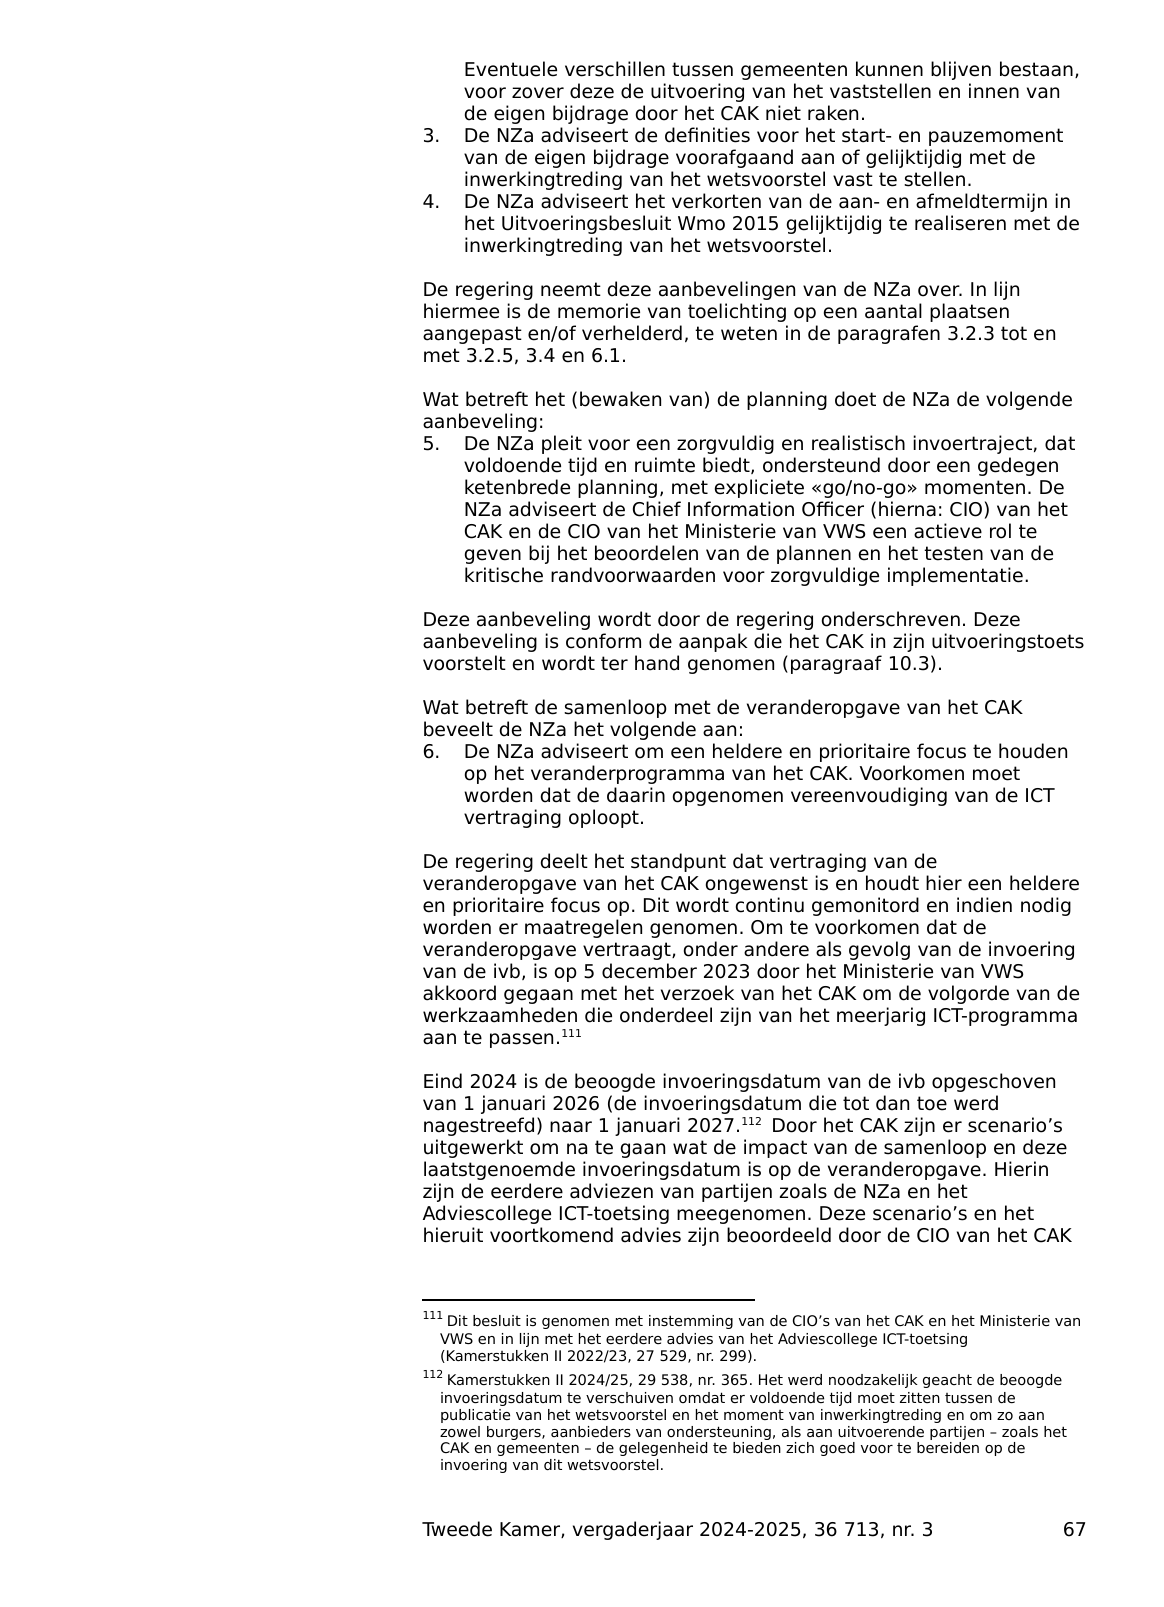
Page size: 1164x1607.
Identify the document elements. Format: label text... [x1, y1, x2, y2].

text Wat betreft het (bewaken van) de planning doet de NZa de volgende aanbeveling: [422, 389, 1087, 433]
text Eventuele verschillen tussen gemeenten kunnen blijven bestaan, voor zover deze de uitvoering van het vaststellen en innen van de eigen bijdrage door het CAK niet raken. [422, 59, 1087, 125]
text Wat betreft de samenloop met de veranderopgave van het CAK beveelt de NZa het volgende aan: [422, 697, 1087, 741]
text De regering neemt deze aanbevelingen van de NZa over. In lijn hiermee is de memorie van toelichting op een aantal plaatsen aangepast en/of verhelderd, te weten in de paragrafen 3.2.3 tot en met 3.2.5, 3.4 en 6.1. [422, 279, 1087, 367]
text 5. De NZa pleit voor een zorgvuldig en realistisch invoertraject, dat voldoende tijd en ruimte biedt, ondersteund door een gedegen ketenbrede planning, met expliciete «go/no-go» momenten. De NZa adviseert de Chief Information Officer (hierna: CIO) van het CAK en de CIO van het Ministerie van VWS een actieve rol te geven bij het beoordelen van de plannen en het testen van de kritische randvoorwaarden voor zorgvuldige implementatie. [422, 433, 1087, 587]
text De regering deelt het standpunt dat vertraging van de veranderopgave van het CAK ongewenst is en houdt hier een heldere en prioritaire focus op. Dit wordt continu gemonitord en indien nodig worden er maatregelen genomen. Om te voorkomen dat de veranderopgave vertraagt, onder andere als gevolg van de invoering van de ivb, is op 5 december 2023 door het Ministerie van VWS akkoord gegaan met het verzoek van het CAK om de volgorde van de werkzaamheden die onderdeel zijn van het meerjarig ICT-programma aan te passen. [422, 851, 1087, 1049]
text 6. De NZa adviseert om een heldere en prioritaire focus te houden op het veranderprogramma van het CAK. Voorkomen moet worden dat de daarin opgenomen vereenvoudiging van de ICT vertraging oploopt. [422, 741, 1087, 829]
text Kamerstukken II 2024/25, 29 538, nr. 365. Het werd noodzakelijk geacht de beoogde invoeringsdatum te verschuiven omdat er voldoende tijd moet zitten tussen de publicatie van het wetsvoorstel en het moment van inwerkingtreding en om zo aan zowel burgers, aanbieders van ondersteuning, als aan uitvoerende partijen – zoals het CAK en gemeenten – de gelegenheid te bieden zich goed voor te bereiden op de invoering van dit wetsvoorstel. [422, 1368, 1087, 1474]
text 3. De NZa adviseert de definities voor het start- en pauzemoment van de eigen bijdrage voorafgaand aan of gelijktijdig met de inwerkingtreding van het wetsvoorstel vast te stellen. [422, 125, 1087, 191]
text 4. De NZa adviseert het verkorten van de aan- en afmeldtermijn in het Uitvoeringsbesluit Wmo 2015 gelijktijdig te realiseren met de inwerkingtreding van het wetsvoorstel. [422, 191, 1087, 257]
text Eind 2024 is de beoogde invoeringsdatum van de ivb opgeschoven van 1 januari 2026 (de invoeringsdatum die tot dan toe werd nagestreefd) naar 1 januari 2027. Door het CAK zijn er scenario’s uitgewerkt om na te gaan wat de impact van de samenloop en deze laatstgenoemde invoeringsdatum is op de veranderopgave. Hierin zijn de eerdere adviezen van partijen zoals de NZa en het Adviescollege ICT-toetsing meegenomen. Deze scenario’s en het hieruit voortkomend advies zijn beoordeeld door de CIO van het CAK [422, 1071, 1087, 1247]
text Deze aanbeveling wordt door de regering onderschreven. Deze aanbeveling is conform de aanpak die het CAK in zijn uitvoeringstoets voorstelt en wordt ter hand genomen (paragraaf 10.3). [422, 609, 1087, 675]
text Dit besluit is genomen met instemming van de CIO’s van het CAK en het Ministerie van VWS en in lijn met het eerdere advies van het Adviescollege ICT-toetsing (Kamerstukken II 2022/23, 27 529, nr. 299). [422, 1309, 1087, 1365]
